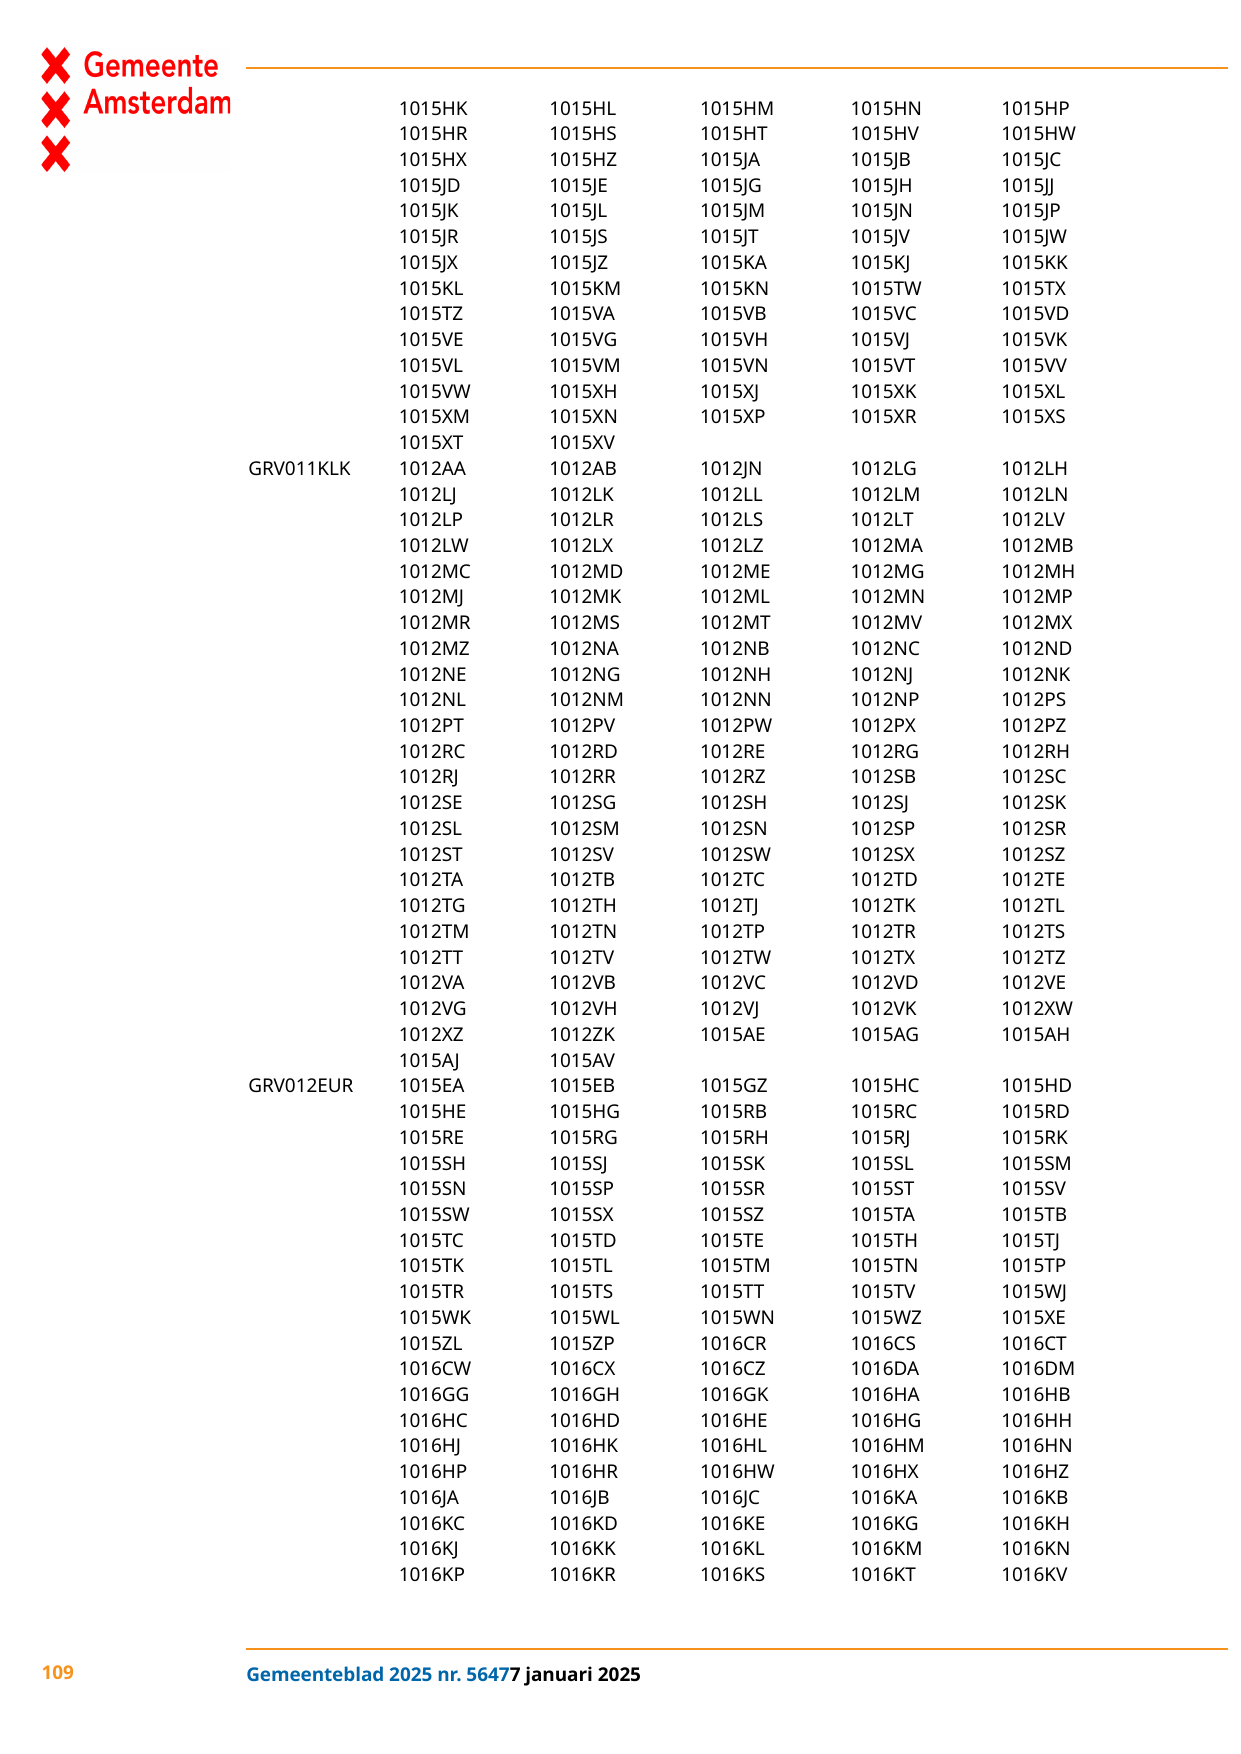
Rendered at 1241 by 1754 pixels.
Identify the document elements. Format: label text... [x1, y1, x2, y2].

table_cell 1016HP [399, 1459, 549, 1484]
table_cell 1015VV [1001, 352, 1152, 378]
table_cell 1012MV [850, 609, 1001, 635]
table_cell 1015VD [1001, 301, 1152, 326]
table_cell 1012MC [399, 558, 549, 584]
table_cell 1015JA [700, 146, 850, 172]
table_cell 1012RJ [399, 764, 549, 789]
table_cell 1015HX [399, 146, 549, 172]
table_cell 1015JS [549, 224, 700, 249]
table_cell [248, 970, 398, 995]
table_cell 1015AE [700, 1021, 850, 1047]
table_cell 1015VC [850, 301, 1001, 326]
table_cell 1012TB [549, 867, 700, 892]
table_cell 1012JN [700, 455, 850, 481]
table_cell [1001, 429, 1152, 455]
table_cell 1015KM [549, 275, 700, 301]
table_cell [248, 790, 398, 815]
table_cell 1015WL [549, 1304, 700, 1330]
table_cell 1015SX [549, 1201, 700, 1227]
table_cell 1012TH [549, 893, 700, 918]
table_cell 1015HC [850, 1073, 1001, 1098]
table_cell 1016KB [1001, 1484, 1152, 1510]
table_cell 1012NB [700, 635, 850, 661]
table_cell 1012TN [549, 918, 700, 944]
table_cell 1015VK [1001, 326, 1152, 352]
table_cell 1012SN [700, 815, 850, 841]
table_cell 1015JK [399, 198, 549, 223]
table_cell [248, 198, 398, 223]
table_cell [248, 1381, 398, 1407]
table_cell [248, 1227, 398, 1253]
table_cell [248, 121, 398, 146]
table_cell 1012NJ [850, 661, 1001, 687]
table_cell 1016HW [700, 1459, 850, 1484]
table_cell 1015VJ [850, 326, 1001, 352]
table_cell 1015XR [850, 404, 1001, 429]
table_cell 1016KH [1001, 1510, 1152, 1536]
table_cell 1016CS [850, 1330, 1001, 1356]
table_cell 1012TA [399, 867, 549, 892]
table_cell 1016KE [700, 1510, 850, 1536]
table_cell 1012LV [1001, 506, 1152, 532]
table_cell 1012TP [700, 918, 850, 944]
table_cell 1012MK [549, 584, 700, 609]
table_cell [248, 224, 398, 249]
table_cell 1015SJ [549, 1150, 700, 1175]
table_cell 1015AG [850, 1021, 1001, 1047]
table_cell [248, 1304, 398, 1330]
table_cell 1015TW [850, 275, 1001, 301]
table_cell 1012VJ [700, 995, 850, 1021]
table_cell 1015JN [850, 198, 1001, 223]
table_cell 1015HN [850, 95, 1001, 121]
table_cell [248, 1356, 398, 1381]
table_cell 1012PX [850, 712, 1001, 738]
table_cell [248, 326, 398, 352]
table_cell 1016HJ [399, 1433, 549, 1458]
table_cell 1015HT [700, 121, 850, 146]
table_cell 1015TJ [1001, 1227, 1152, 1253]
table_cell 1012NN [700, 687, 850, 712]
table_cell 1015WJ [1001, 1278, 1152, 1304]
table_cell 1016HC [399, 1407, 549, 1433]
table_cell [248, 1407, 398, 1433]
table_cell [248, 918, 398, 944]
table_cell 1015KL [399, 275, 549, 301]
table_cell 1015TA [850, 1201, 1001, 1227]
table_cell 1015SW [399, 1201, 549, 1227]
table_cell 1012ZK [549, 1021, 700, 1047]
table_cell 1012NH [700, 661, 850, 687]
table_cell 1012SB [850, 764, 1001, 789]
table_cell 1012TL [1001, 893, 1152, 918]
table_cell 1015AH [1001, 1021, 1152, 1047]
table_cell 1015VH [700, 326, 850, 352]
table_cell 1015TR [399, 1278, 549, 1304]
table_cell 1015TX [1001, 275, 1152, 301]
table_cell 1015JL [549, 198, 700, 223]
table_cell 1015HR [399, 121, 549, 146]
table_cell 1016HZ [1001, 1459, 1152, 1484]
table_cell [248, 378, 398, 403]
table_cell 1015JT [700, 224, 850, 249]
table_cell 1012LN [1001, 481, 1152, 506]
table_cell [248, 249, 398, 275]
table_cell [248, 404, 398, 429]
table_cell [248, 1253, 398, 1278]
table_cell 1012SZ [1001, 841, 1152, 867]
table_cell 1015VA [549, 301, 700, 326]
table_cell 1016HK [549, 1433, 700, 1458]
table_cell 1012MD [549, 558, 700, 584]
table_cell 1015HS [549, 121, 700, 146]
table_cell 1015EB [549, 1073, 700, 1098]
table_cell 1012TM [399, 918, 549, 944]
table_cell [248, 841, 398, 867]
table_cell 1012ME [700, 558, 850, 584]
table_cell 1012TV [549, 944, 700, 969]
table_cell [248, 1150, 398, 1175]
table_cell 1012PZ [1001, 712, 1152, 738]
table_cell 1012LG [850, 455, 1001, 481]
table_cell [1001, 1047, 1152, 1072]
table_cell 1016CR [700, 1330, 850, 1356]
table_cell 1015TK [399, 1253, 549, 1278]
table_cell [248, 1201, 398, 1227]
table_cell 1015HM [700, 95, 850, 121]
table_cell 1015HE [399, 1098, 549, 1124]
table_cell 1016CZ [700, 1356, 850, 1381]
table_cell 1012SJ [850, 790, 1001, 815]
table_cell 1012LH [1001, 455, 1152, 481]
table_cell 1016GG [399, 1381, 549, 1407]
table_cell 1012LP [399, 506, 549, 532]
table_cell 1016HM [850, 1433, 1001, 1458]
table_cell 1012AB [549, 455, 700, 481]
table_cell 1012PS [1001, 687, 1152, 712]
table_cell 1012RC [399, 738, 549, 764]
table_cell 1016CX [549, 1356, 700, 1381]
table_cell 1016KC [399, 1510, 549, 1536]
table_cell 1016KN [1001, 1536, 1152, 1561]
table_cell 1012XZ [399, 1021, 549, 1047]
table_cell 1015JE [549, 172, 700, 198]
table_cell 1012SX [850, 841, 1001, 867]
table_cell 1015JC [1001, 146, 1152, 172]
table_cell 1016JB [549, 1484, 700, 1510]
table_cell 1015XK [850, 378, 1001, 403]
table_cell [248, 95, 398, 121]
table_cell 1016HD [549, 1407, 700, 1433]
table_cell 1012NG [549, 661, 700, 687]
table_cell [248, 995, 398, 1021]
table_cell 1015HP [1001, 95, 1152, 121]
table_cell 1012TK [850, 893, 1001, 918]
table_cell 1012TZ [1001, 944, 1152, 969]
table_cell 1012MA [850, 532, 1001, 558]
table_cell 1015VE [399, 326, 549, 352]
table_cell 1012LZ [700, 532, 850, 558]
table_cell 1012TW [700, 944, 850, 969]
table_cell 1012MP [1001, 584, 1152, 609]
table_cell 1016KK [549, 1536, 700, 1561]
table_cell 1015ST [850, 1175, 1001, 1201]
table_cell 1016KD [549, 1510, 700, 1536]
table_cell 1012MS [549, 609, 700, 635]
table_cell 1015RB [700, 1098, 850, 1124]
table_cell 1012MB [1001, 532, 1152, 558]
table_cell 1015TZ [399, 301, 549, 326]
table_cell [248, 1536, 398, 1561]
table_cell 1016DA [850, 1356, 1001, 1381]
table_cell 1012XW [1001, 995, 1152, 1021]
table_cell 1015VL [399, 352, 549, 378]
table_cell [850, 1047, 1001, 1072]
table_cell 1015SV [1001, 1175, 1152, 1201]
table_cell 1012MH [1001, 558, 1152, 584]
table_cell 1012LM [850, 481, 1001, 506]
table_cell 1016HB [1001, 1381, 1152, 1407]
table_cell 1015JV [850, 224, 1001, 249]
table_cell 1015KA [700, 249, 850, 275]
table_cell 1012NL [399, 687, 549, 712]
table_cell [248, 1510, 398, 1536]
table_cell [248, 146, 398, 172]
table_cell [248, 1561, 398, 1587]
table_cell 1012SR [1001, 815, 1152, 841]
table_cell 1015TS [549, 1278, 700, 1304]
table_cell 1012LK [549, 481, 700, 506]
table_cell 1012VG [399, 995, 549, 1021]
table_cell 1016KV [1001, 1561, 1152, 1587]
table_cell [700, 429, 850, 455]
table_cell [248, 687, 398, 712]
table_cell 1015TH [850, 1227, 1001, 1253]
table_cell 1012MN [850, 584, 1001, 609]
table_cell 1015XH [549, 378, 700, 403]
table_cell [248, 275, 398, 301]
table_cell [248, 532, 398, 558]
table_cell 1012RR [549, 764, 700, 789]
table_cell 1012SL [399, 815, 549, 841]
table_cell 1016KG [850, 1510, 1001, 1536]
table_cell 1015JP [1001, 198, 1152, 223]
table_cell 1015HZ [549, 146, 700, 172]
table_cell [248, 352, 398, 378]
table_cell 1015SH [399, 1150, 549, 1175]
table_cell 1012SG [549, 790, 700, 815]
table_cell 1015KJ [850, 249, 1001, 275]
table_cell [248, 429, 398, 455]
table_cell 1012RE [700, 738, 850, 764]
table_cell 1012RZ [700, 764, 850, 789]
table_cell 1016HX [850, 1459, 1001, 1484]
table_cell 1015JB [850, 146, 1001, 172]
table_cell 1015SM [1001, 1150, 1152, 1175]
table_cell 1015XE [1001, 1304, 1152, 1330]
table_cell [248, 867, 398, 892]
table_cell 1012NC [850, 635, 1001, 661]
table_cell 1015RD [1001, 1098, 1152, 1124]
table_cell 1012MJ [399, 584, 549, 609]
table_cell 1015TV [850, 1278, 1001, 1304]
table_cell 1016KP [399, 1561, 549, 1587]
table_cell 1015XV [549, 429, 700, 455]
table_cell 1016HH [1001, 1407, 1152, 1433]
table_cell 1016HN [1001, 1433, 1152, 1458]
table_cell 1012RG [850, 738, 1001, 764]
table_cell 1012SW [700, 841, 850, 867]
table_cell 1016JA [399, 1484, 549, 1510]
table_cell 1015SL [850, 1150, 1001, 1175]
table_cell 1015TD [549, 1227, 700, 1253]
table_cell 1015XS [1001, 404, 1152, 429]
table_cell 1012NK [1001, 661, 1152, 687]
table_cell [248, 815, 398, 841]
table_cell 1012TT [399, 944, 549, 969]
table_cell [248, 944, 398, 969]
table_cell 1015VM [549, 352, 700, 378]
table_cell 1015EA [399, 1073, 549, 1098]
table_cell [248, 172, 398, 198]
table_cell 1012LW [399, 532, 549, 558]
table_cell 1012NP [850, 687, 1001, 712]
table_cell 1012TS [1001, 918, 1152, 944]
table_cell 1016HA [850, 1381, 1001, 1407]
table_cell 1015TL [549, 1253, 700, 1278]
table_cell GRV012EUR [248, 1073, 398, 1098]
table_cell 1012VK [850, 995, 1001, 1021]
picture [41, 47, 231, 172]
table_cell 1015XJ [700, 378, 850, 403]
table_cell 1015WN [700, 1304, 850, 1330]
table_cell 1016JC [700, 1484, 850, 1510]
table_cell 1012LS [700, 506, 850, 532]
table_cell 1015TM [700, 1253, 850, 1278]
table_cell 1012NE [399, 661, 549, 687]
table_cell 1012TJ [700, 893, 850, 918]
table_cell 1012RH [1001, 738, 1152, 764]
table_cell [248, 301, 398, 326]
table_cell 1012VC [700, 970, 850, 995]
table_cell 1015VB [700, 301, 850, 326]
table_cell 1016HG [850, 1407, 1001, 1433]
table_cell 1012VA [399, 970, 549, 995]
table_cell [248, 1021, 398, 1047]
table_cell 1015TN [850, 1253, 1001, 1278]
table_cell 1016HR [549, 1459, 700, 1484]
table_cell [248, 609, 398, 635]
table_cell 1016KT [850, 1561, 1001, 1587]
table_cell 1016KR [549, 1561, 700, 1587]
table_cell [248, 506, 398, 532]
table_cell 1012SE [399, 790, 549, 815]
table_cell 1012SP [850, 815, 1001, 841]
table_cell 1015JH [850, 172, 1001, 198]
table_cell 1016KA [850, 1484, 1001, 1510]
table_cell 1012MX [1001, 609, 1152, 635]
table_cell 1012VE [1001, 970, 1152, 995]
table_cell [248, 712, 398, 738]
table_cell [248, 481, 398, 506]
table_cell 1016CW [399, 1356, 549, 1381]
table_cell 1012PV [549, 712, 700, 738]
table_cell 1012MR [399, 609, 549, 635]
table_cell 1012SH [700, 790, 850, 815]
table_cell 1015SN [399, 1175, 549, 1201]
table_cell 1015JJ [1001, 172, 1152, 198]
table_cell 1012MT [700, 609, 850, 635]
table_cell 1015KK [1001, 249, 1152, 275]
table_cell 1015VN [700, 352, 850, 378]
table_cell 1012MG [850, 558, 1001, 584]
table_cell 1012MZ [399, 635, 549, 661]
table_cell 1012LX [549, 532, 700, 558]
table_cell 1012LJ [399, 481, 549, 506]
table_cell 1015VW [399, 378, 549, 403]
table_cell [248, 558, 398, 584]
table_cell 1015XM [399, 404, 549, 429]
table_cell 1015WK [399, 1304, 549, 1330]
table_cell 1015RH [700, 1124, 850, 1150]
table_cell 1015WZ [850, 1304, 1001, 1330]
table_cell 1016CT [1001, 1330, 1152, 1356]
table_cell 1015HG [549, 1098, 700, 1124]
table_cell 1016KJ [399, 1536, 549, 1561]
table_cell 1015TB [1001, 1201, 1152, 1227]
table_cell [700, 1047, 850, 1072]
table_cell 1012TX [850, 944, 1001, 969]
table_cell [248, 1175, 398, 1201]
table_cell 1012LR [549, 506, 700, 532]
table_cell 1012LL [700, 481, 850, 506]
table_cell [248, 1459, 398, 1484]
table_cell 1016DM [1001, 1356, 1152, 1381]
table_cell 1015JZ [549, 249, 700, 275]
table_cell 1015RG [549, 1124, 700, 1150]
table_cell [248, 893, 398, 918]
table_cell 1012VB [549, 970, 700, 995]
table_cell [248, 1330, 398, 1356]
table_cell 1012TR [850, 918, 1001, 944]
table_cell 1012VD [850, 970, 1001, 995]
table_cell 1012SK [1001, 790, 1152, 815]
table_cell 1012VH [549, 995, 700, 1021]
table_cell 1015XT [399, 429, 549, 455]
table_cell 1015SP [549, 1175, 700, 1201]
table_cell 1015JD [399, 172, 549, 198]
table_cell 1015AV [549, 1047, 700, 1072]
table_cell 1016KM [850, 1536, 1001, 1561]
table_cell 1016GK [700, 1381, 850, 1407]
table_cell 1012ND [1001, 635, 1152, 661]
table_cell [248, 1278, 398, 1304]
table_cell 1016GH [549, 1381, 700, 1407]
table_cell 1012PT [399, 712, 549, 738]
table_cell 1012ML [700, 584, 850, 609]
table_cell [248, 1047, 398, 1072]
table_cell GRV011KLK [248, 455, 398, 481]
table_cell [248, 661, 398, 687]
table_cell [248, 1098, 398, 1124]
table_cell [248, 738, 398, 764]
table_cell 1016HL [700, 1433, 850, 1458]
table_cell 1012LT [850, 506, 1001, 532]
table_cell 1015VT [850, 352, 1001, 378]
table_cell [248, 584, 398, 609]
table_cell 1015XN [549, 404, 700, 429]
table_cell 1012AA [399, 455, 549, 481]
table_cell 1015HK [399, 95, 549, 121]
table_cell 1015HL [549, 95, 700, 121]
table_cell 1015RJ [850, 1124, 1001, 1150]
table_cell 1015HW [1001, 121, 1152, 146]
table_cell 1016HE [700, 1407, 850, 1433]
table_cell 1012SC [1001, 764, 1152, 789]
table_cell 1015TT [700, 1278, 850, 1304]
table_cell [248, 635, 398, 661]
table_cell 1015VG [549, 326, 700, 352]
table_cell 1015TC [399, 1227, 549, 1253]
table_cell 1015XL [1001, 378, 1152, 403]
table_cell [248, 1433, 398, 1458]
table_cell 1012SM [549, 815, 700, 841]
table_cell 1016KS [700, 1561, 850, 1587]
table_cell 1012SV [549, 841, 700, 867]
table_cell 1015JR [399, 224, 549, 249]
table_cell 1016KL [700, 1536, 850, 1561]
table_cell 1015SR [700, 1175, 850, 1201]
table_cell 1015RE [399, 1124, 549, 1150]
table_cell 1015SK [700, 1150, 850, 1175]
table_cell 1012ST [399, 841, 549, 867]
table_cell 1012TG [399, 893, 549, 918]
table_cell 1012PW [700, 712, 850, 738]
table_cell 1015ZP [549, 1330, 700, 1356]
table_cell 1015RK [1001, 1124, 1152, 1150]
table_cell [248, 1124, 398, 1150]
table_cell [248, 1484, 398, 1510]
table_cell 1015HD [1001, 1073, 1152, 1098]
table_cell 1012TD [850, 867, 1001, 892]
table_cell 1012RD [549, 738, 700, 764]
table_cell 1015JG [700, 172, 850, 198]
table_cell 1015JM [700, 198, 850, 223]
table_cell 1015SZ [700, 1201, 850, 1227]
table_cell 1015TP [1001, 1253, 1152, 1278]
table_cell 1012NA [549, 635, 700, 661]
table_cell 1015ZL [399, 1330, 549, 1356]
table_cell 1015GZ [700, 1073, 850, 1098]
table_cell 1015TE [700, 1227, 850, 1253]
table_cell 1015JW [1001, 224, 1152, 249]
table_cell 1015AJ [399, 1047, 549, 1072]
table_cell 1015KN [700, 275, 850, 301]
table_cell 1015HV [850, 121, 1001, 146]
table_cell [850, 429, 1001, 455]
table_cell 1012TE [1001, 867, 1152, 892]
table_cell 1015RC [850, 1098, 1001, 1124]
table_cell [248, 764, 398, 789]
table_cell 1012NM [549, 687, 700, 712]
table_cell 1015XP [700, 404, 850, 429]
table_cell 1015JX [399, 249, 549, 275]
table_cell 1012TC [700, 867, 850, 892]
